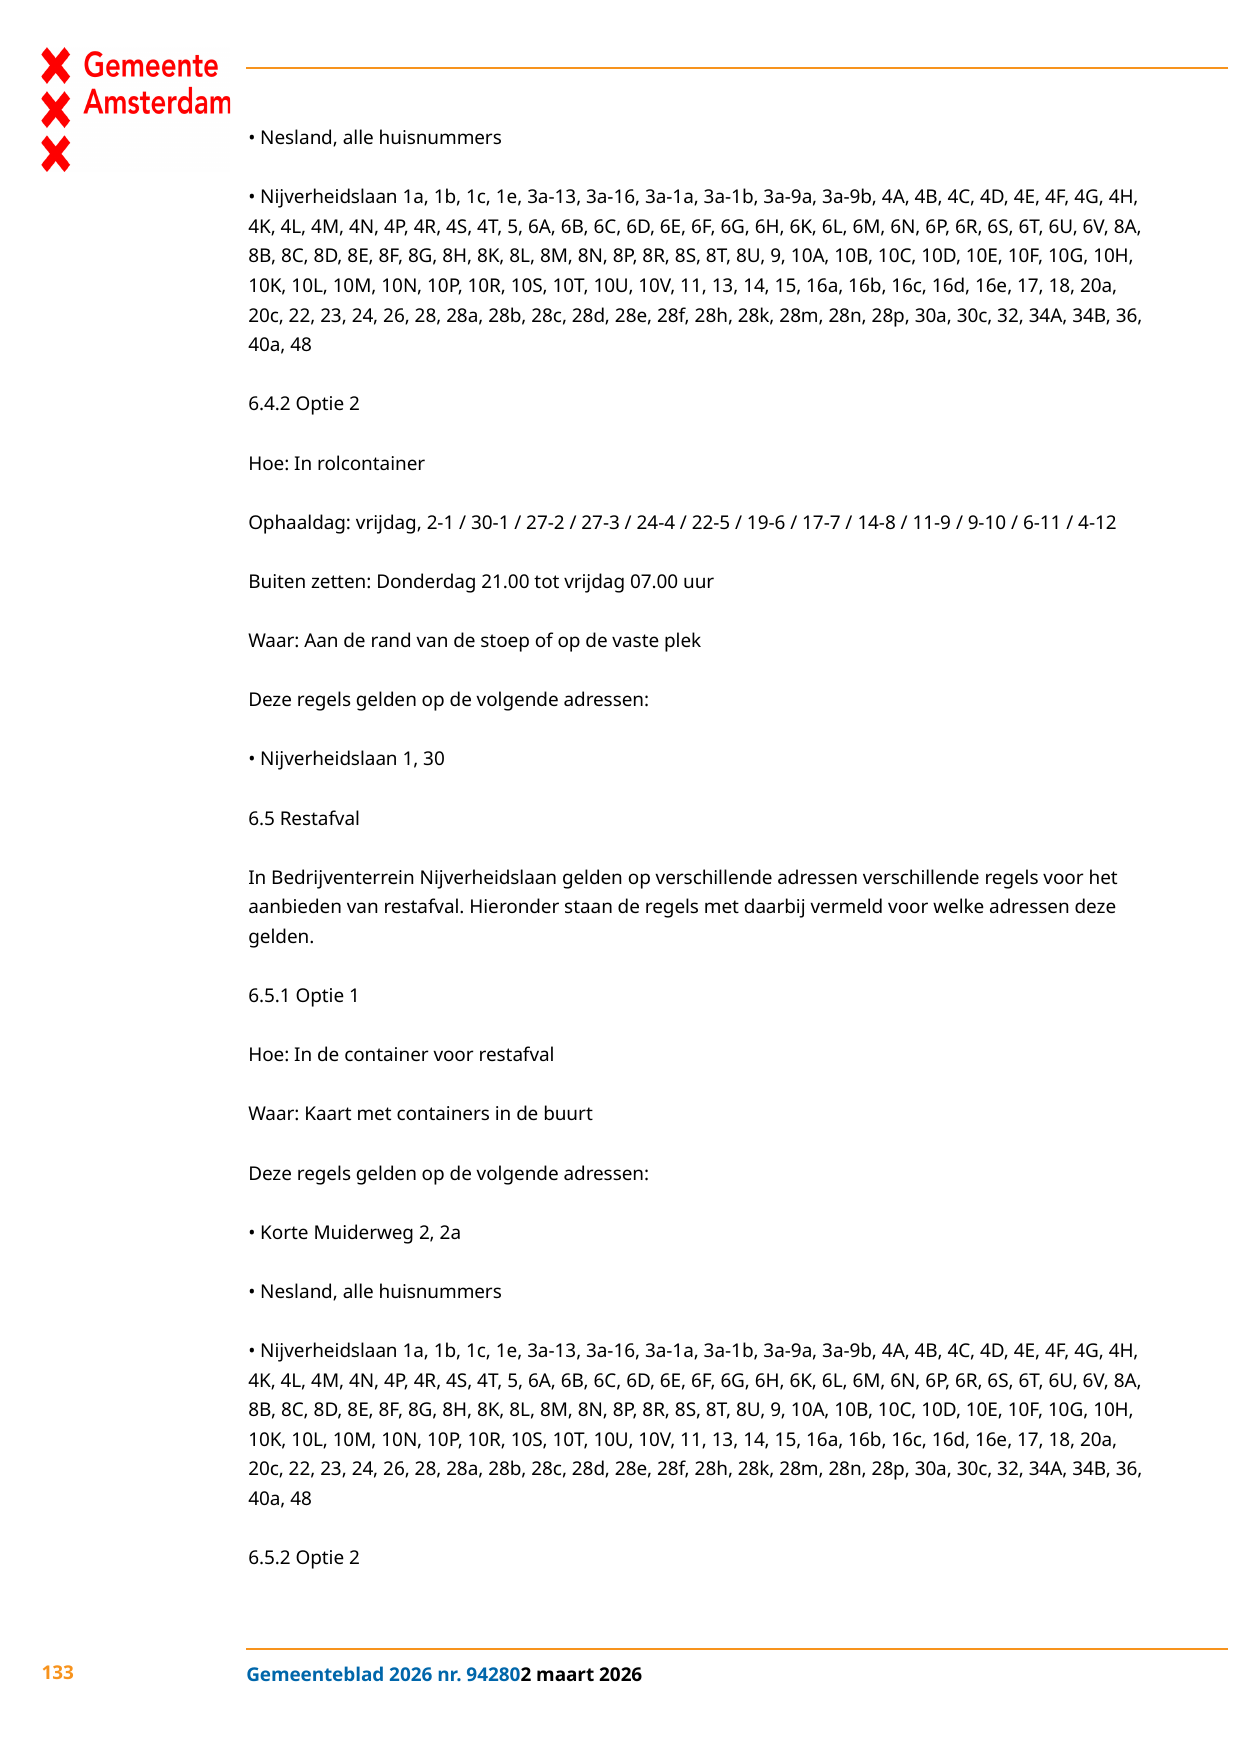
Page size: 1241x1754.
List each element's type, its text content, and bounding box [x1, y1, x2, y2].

text 6.5.1 Optie 1 [248, 982, 1152, 1008]
text • Nesland, alle huisnummers [248, 1278, 1152, 1304]
text • Nesland, alle huisnummers [248, 124, 1152, 150]
text Waar: Aan de rand van de stoep of op de vaste plek [248, 627, 1152, 653]
text • Nijverheidslaan 1, 30 [248, 746, 1152, 771]
text Deze regels gelden op de volgende adressen: [248, 686, 1152, 712]
text Ophaaldag: vrijdag, 2-1 / 30-1 / 27-2 / 27-3 / 24-4 / 22-5 / 19-6 / 17-7 / 14-8 / 11-9 / 9-10 / 6-11 / 4-12 [248, 509, 1152, 535]
text 6.4.2 Optie 2 [248, 391, 1152, 416]
text In Bedrijventerrein Nijverheidslaan gelden op verschillende adressen verschillende regels voor het aanbieden van restafval. Hieronder staan de regels met daarbij vermeld voor welke adressen deze gelden. [248, 864, 1152, 949]
picture [41, 47, 231, 172]
text • Korte Muiderweg 2, 2a [248, 1219, 1152, 1245]
text 6.5.2 Optie 2 [248, 1544, 1152, 1570]
text Deze regels gelden op de volgende adressen: [248, 1160, 1152, 1186]
text 6.5 Restafval [248, 805, 1152, 831]
text Hoe: In rolcontainer [248, 450, 1152, 476]
text Waar: Kaart met containers in de buurt [248, 1101, 1152, 1126]
text Buiten zetten: Donderdag 21.00 tot vrijdag 07.00 uur [248, 568, 1152, 594]
text • Nijverheidslaan 1a, 1b, 1c, 1e, 3a-13, 3a-16, 3a-1a, 3a-1b, 3a-9a, 3a-9b, 4A, 4B, 4C, 4D, 4E, 4F, 4G, 4H, 4K, 4L, 4M, 4N, 4P, 4R, 4S, 4T, 5, 6A, 6B, 6C, 6D, 6E, 6F, 6G, 6H, 6K, 6L, 6M, 6N, 6P, 6R, 6S, 6T, 6U, 6V, 8A, 8B, 8C, 8D, 8E, 8F, 8G, 8H, 8K, 8L, 8M, 8N, 8P, 8R, 8S, 8T, 8U, 9, 10A, 10B, 10C, 10D, 10E, 10F, 10G, 10H, 10K, 10L, 10M, 10N, 10P, 10R, 10S, 10T, 10U, 10V, 11, 13, 14, 15, 16a, 16b, 16c, 16d, 16e, 17, 18, 20a, 20c, 22, 23, 24, 26, 28, 28a, 28b, 28c, 28d, 28e, 28f, 28h, 28k, 28m, 28n, 28p, 30a, 30c, 32, 34A, 34B, 36, 40a, 48 [248, 183, 1152, 357]
text Hoe: In de container voor restafval [248, 1041, 1152, 1067]
text • Nijverheidslaan 1a, 1b, 1c, 1e, 3a-13, 3a-16, 3a-1a, 3a-1b, 3a-9a, 3a-9b, 4A, 4B, 4C, 4D, 4E, 4F, 4G, 4H, 4K, 4L, 4M, 4N, 4P, 4R, 4S, 4T, 5, 6A, 6B, 6C, 6D, 6E, 6F, 6G, 6H, 6K, 6L, 6M, 6N, 6P, 6R, 6S, 6T, 6U, 6V, 8A, 8B, 8C, 8D, 8E, 8F, 8G, 8H, 8K, 8L, 8M, 8N, 8P, 8R, 8S, 8T, 8U, 9, 10A, 10B, 10C, 10D, 10E, 10F, 10G, 10H, 10K, 10L, 10M, 10N, 10P, 10R, 10S, 10T, 10U, 10V, 11, 13, 14, 15, 16a, 16b, 16c, 16d, 16e, 17, 18, 20a, 20c, 22, 23, 24, 26, 28, 28a, 28b, 28c, 28d, 28e, 28f, 28h, 28k, 28m, 28n, 28p, 30a, 30c, 32, 34A, 34B, 36, 40a, 48 [248, 1337, 1152, 1511]
